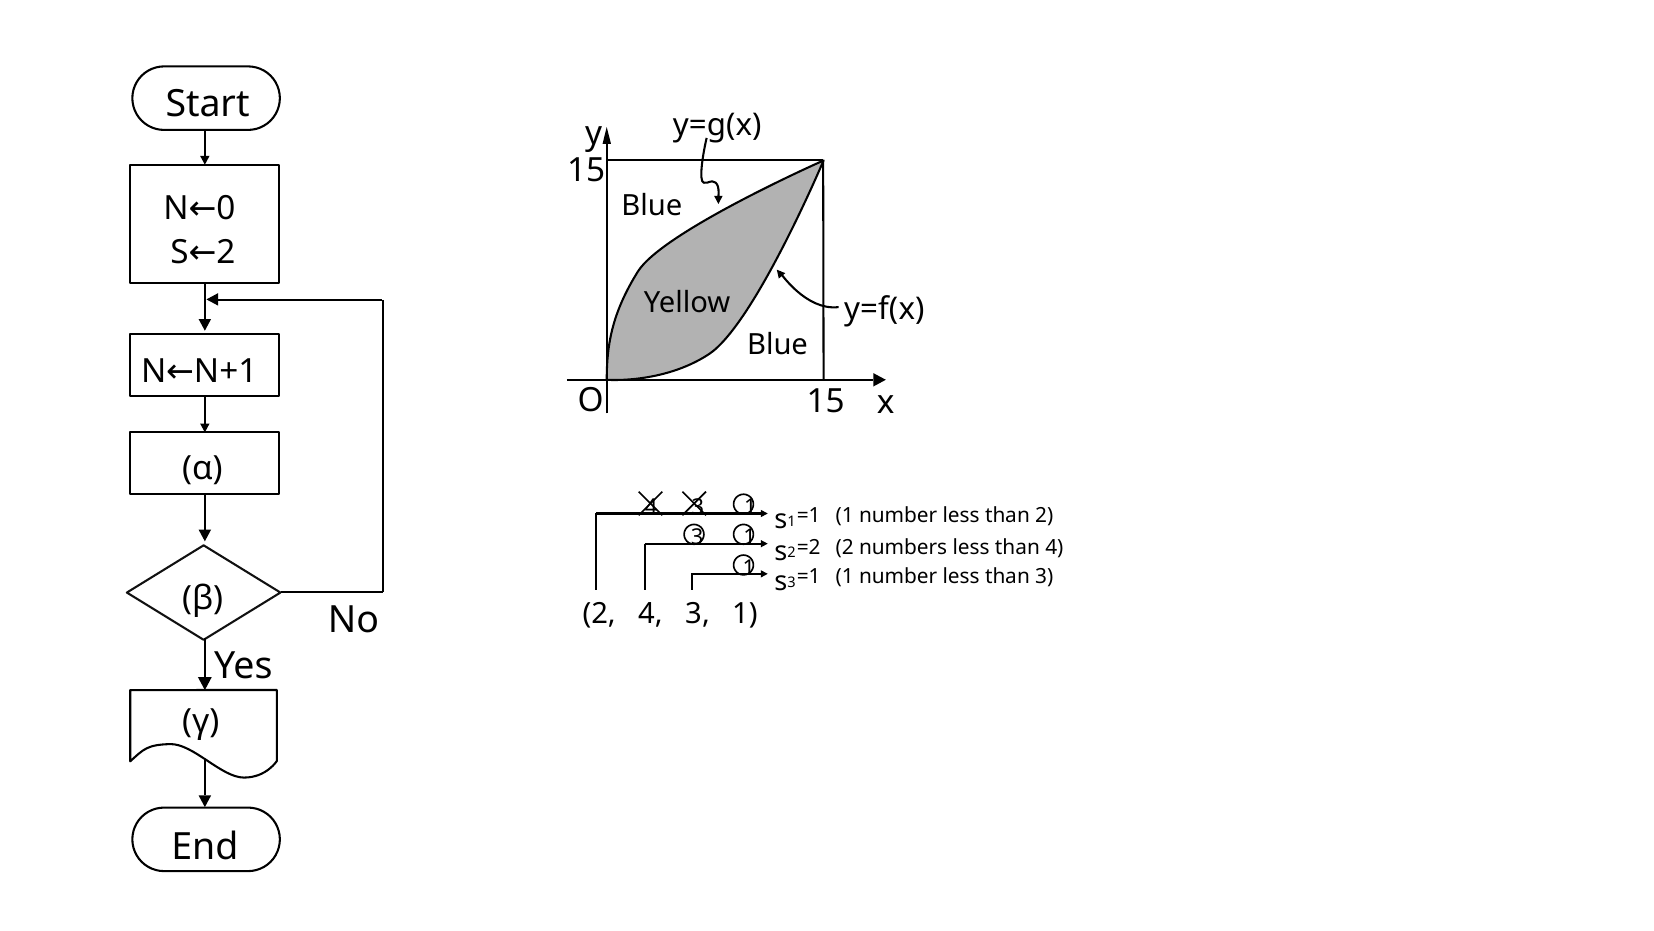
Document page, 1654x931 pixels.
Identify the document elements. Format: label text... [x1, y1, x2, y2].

text_box Blue [732, 316, 821, 366]
text_box N←0 [148, 176, 256, 231]
text_box [198, 529, 212, 542]
text_box s [759, 492, 782, 524]
text_box O [562, 369, 619, 423]
text_box 1 [630, 544, 759, 592]
text_box (β) [167, 566, 242, 621]
text_box 3 [772, 564, 810, 597]
text_box 3 1 [630, 515, 759, 544]
text_box Start [150, 69, 264, 129]
text_box y [570, 101, 617, 148]
text_box (2, 4, 3, 1) [567, 585, 781, 645]
text_box =1 [782, 554, 820, 594]
text_box 4 3 1 [735, 496, 752, 512]
text_box 4 3 1 [630, 483, 796, 512]
text_box N←N+1 [126, 339, 286, 394]
text_box Yellow [629, 273, 747, 323]
text_box 15 [552, 138, 616, 193]
text_box (2 numbers less than 4) [820, 524, 1060, 564]
text_box End [156, 812, 254, 872]
text_box 2 [772, 535, 782, 564]
text_box (α) [167, 437, 245, 491]
text_box s [759, 554, 772, 595]
text_box (γ) [167, 690, 241, 744]
text_box [200, 423, 210, 433]
text_box 3 1 [735, 526, 752, 543]
text_box 1 [735, 556, 752, 573]
text_box s [759, 524, 772, 554]
text_box [200, 155, 210, 165]
text_box 1 [772, 503, 782, 535]
text_box =1 [782, 492, 820, 524]
text_box [206, 293, 219, 306]
text_box [198, 319, 212, 331]
text_box [776, 269, 786, 279]
text_box (1 number less than 3) [820, 554, 1051, 594]
text_box y=g(x) [658, 94, 785, 149]
text_box y=f(x) [829, 278, 960, 343]
text_box 15 [791, 369, 856, 424]
text_box x [862, 371, 911, 417]
text_box [636, 160, 824, 310]
text_box Yes [199, 631, 289, 691]
text_box =2 [782, 524, 820, 554]
text_box [198, 795, 212, 808]
text_box No [313, 585, 390, 645]
text_box 3 1 [686, 526, 703, 543]
text_box [606, 286, 732, 381]
text_box S←2 [155, 220, 256, 275]
text_box [714, 195, 723, 204]
text_box Blue [606, 176, 695, 226]
text_box (1 number less than 2) [820, 492, 1051, 524]
